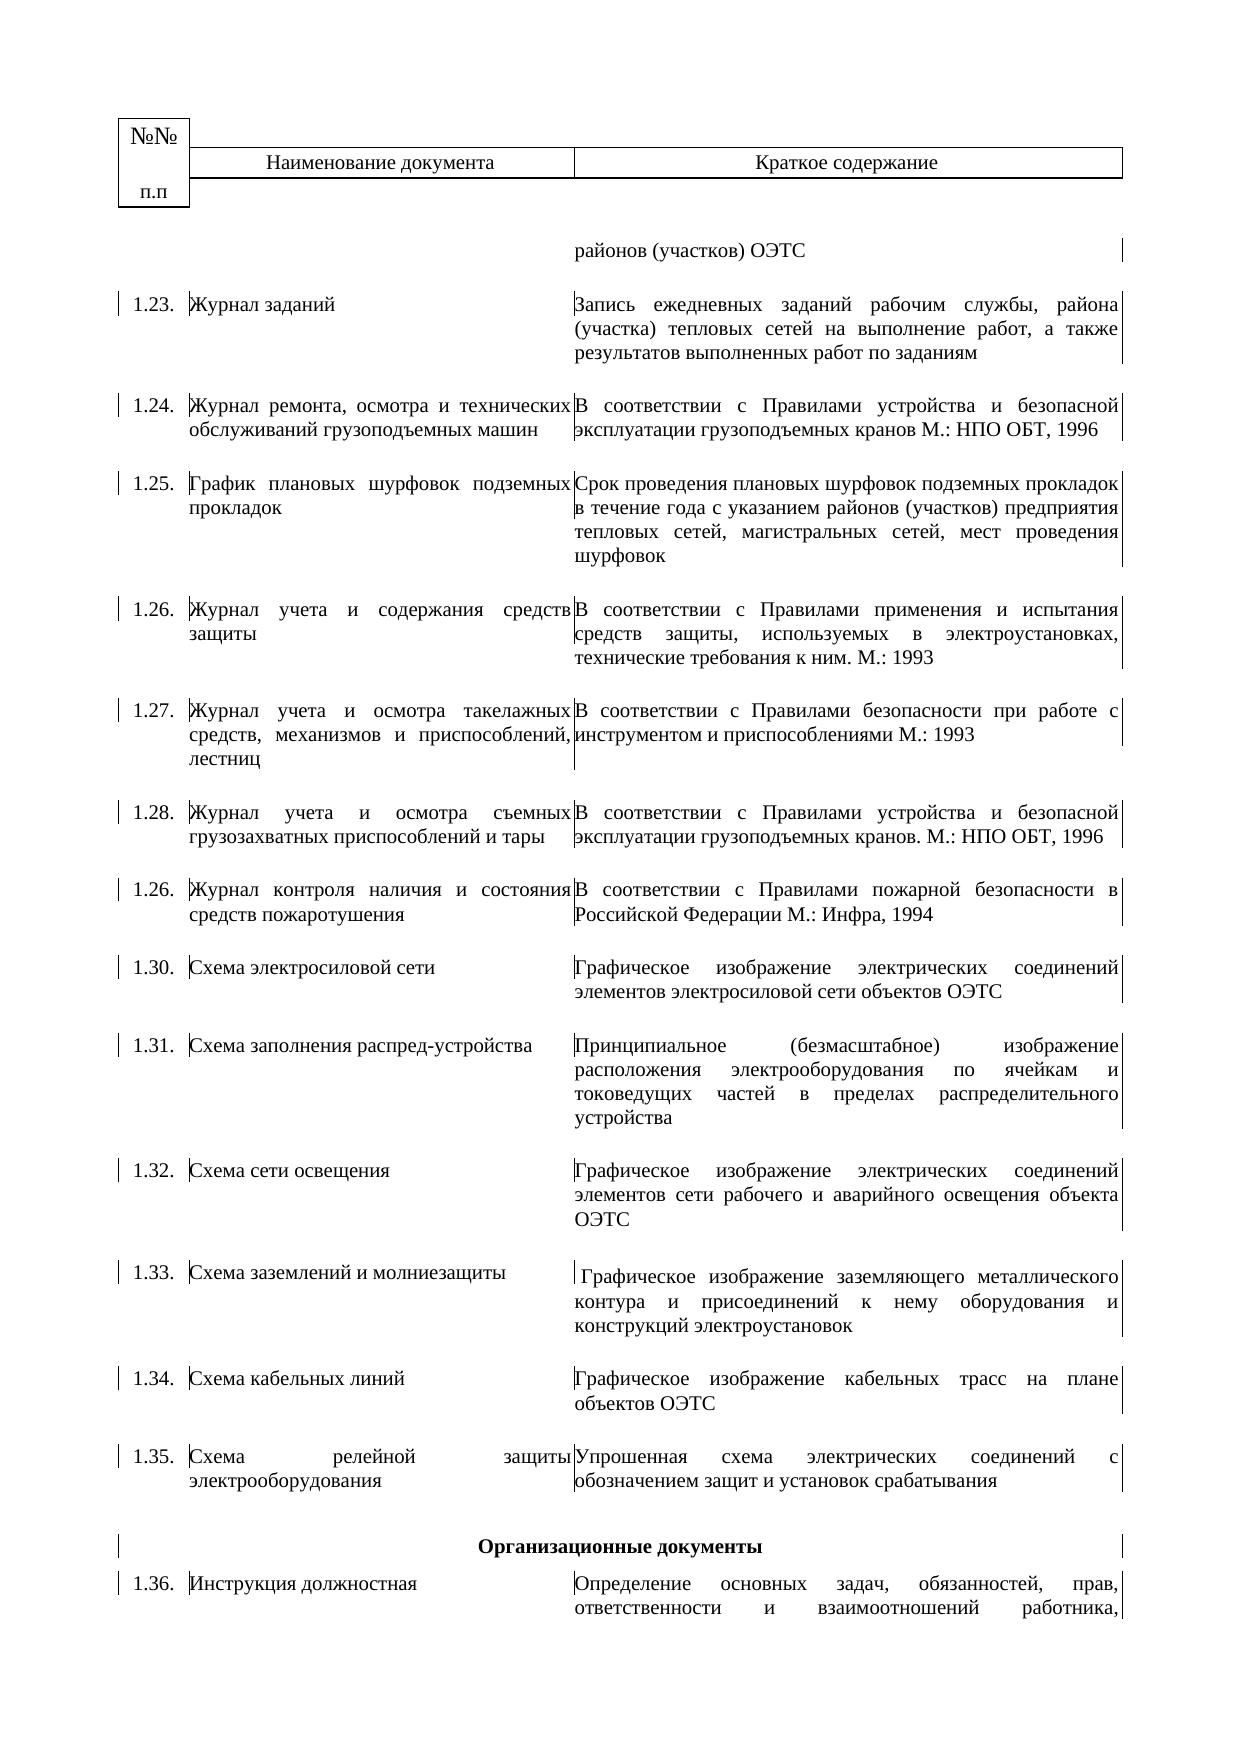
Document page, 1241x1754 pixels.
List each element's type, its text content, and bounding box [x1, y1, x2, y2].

table_cell 1.25. [118, 471, 189, 596]
table_cell Схема сети освещения [189, 1158, 574, 1260]
table_cell Графическое изображение электрических соединений элементов электросиловой сети объектов ОЭТС [574, 955, 1122, 1033]
table_cell 1.33. [118, 1260, 189, 1366]
table_header [189, 179, 574, 238]
table_cell Определение основных задач, обязанностей, прав, ответственности и взаимоотношений работника, [574, 1571, 1122, 1624]
table_cell В соответствии с Правилами безопасности при работе с инструментом и приспособлениями М.: 1993 [574, 698, 1122, 800]
table_cell [118, 238, 189, 291]
table_cell Журнал заданий [189, 291, 574, 393]
table_header [118, 208, 189, 238]
table_cell 1.28. [118, 800, 189, 877]
table_cell 1.35. [118, 1444, 189, 1522]
table_cell Графическое изображение кабельных трасс на плане объектов ОЭТС [574, 1366, 1122, 1444]
table_header №№ п.п [119, 119, 189, 206]
table_header [190, 118, 574, 147]
table_cell Организационные документы [118, 1522, 1122, 1571]
table_cell В соответствии с Правилами пожарной безопасности в Российской Федерации М.: Инфра, 1994 [574, 878, 1122, 955]
table_header [574, 179, 1122, 238]
table_cell Упрошенная схема электрических соединений с обозначением защит и установок срабатывания [574, 1444, 1122, 1522]
table_cell Журнал учета и осмотра съемных грузозахватных приспособлений и тары [189, 800, 574, 877]
table_header Краткое содержание [575, 148, 1122, 177]
table_cell Принципиальное (безмасштабное) изображение расположения электрооборудования по ячейкам и токоведущих частей в пределах распределительного устройства [574, 1033, 1122, 1158]
table_cell Графическое изображение электрических соединений элементов сети рабочего и аварийного освещения объекта ОЭТС [574, 1158, 1122, 1260]
table_cell районов (участков) ОЭТС [574, 238, 1122, 291]
table_cell [189, 238, 574, 291]
table_cell В соответствии с Правилами применения и испытания средств защиты, используемых в электроустановках, технические требования к ним. М.: 1993 [574, 596, 1122, 698]
table_cell График плановых шурфовок подземных прокладок [189, 471, 574, 596]
table_cell 1.32. [118, 1158, 189, 1260]
table_cell Схема заполнения распред-устройства [189, 1033, 574, 1158]
table_cell 1.31. [118, 1033, 189, 1158]
table_cell Запись ежедневных заданий рабочим службы, района (участка) тепловых сетей на выполнение работ, а также результатов выполненных работ по заданиям [574, 291, 1122, 393]
table_header Наименование документа [190, 148, 574, 177]
table_cell В соответствии с Правилами устройства и безопасной эксплуатации грузоподъемных кранов. М.: НПО ОБТ, 1996 [574, 800, 1122, 877]
table_cell Журнал ремонта, осмотра и технических обслуживаний грузоподъемных машин [189, 393, 574, 471]
table_cell Журнал учета и осмотра такелажных средств, механизмов и приспособлений, лестниц [189, 698, 574, 800]
table_cell Схема заземлений и молниезащиты [189, 1260, 574, 1366]
table_cell Схема кабельных линий [189, 1366, 574, 1444]
table_cell Журнал контроля наличия и состояния средств пожаротушения [189, 878, 574, 955]
table_cell 1.27. [118, 698, 189, 800]
table_cell 1.34. [118, 1366, 189, 1444]
table_cell Срок проведения плановых шурфовок подземных прокладок в течение года с указанием районов (участков) предприятия тепловых сетей, магистральных сетей, мест проведения шурфовок [574, 471, 1122, 596]
table_cell Схема релейной защиты электрооборудования [189, 1444, 574, 1522]
table_header [574, 118, 1122, 147]
table_cell 1.30. [118, 955, 189, 1033]
table_cell Схема электросиловой сети [189, 955, 574, 1033]
table_cell Инструкция должностная [189, 1571, 574, 1624]
table_cell 1.36. [118, 1571, 189, 1624]
table_cell В соответствии с Правилами устройства и безопасной эксплуатации грузоподъемных кранов М.: НПО ОБТ, 1996 [574, 393, 1122, 471]
table_cell 1.26. [118, 596, 189, 698]
table_cell 1.26. [118, 878, 189, 955]
table_cell 1.24. [118, 393, 189, 471]
table_cell 1.23. [118, 291, 189, 393]
table_cell Графическое изображение заземляющего металлического контура и присоединений к нему оборудования и конструкций электроустановок [574, 1260, 1122, 1366]
table_cell Журнал учета и содержания средств защиты [189, 596, 574, 698]
